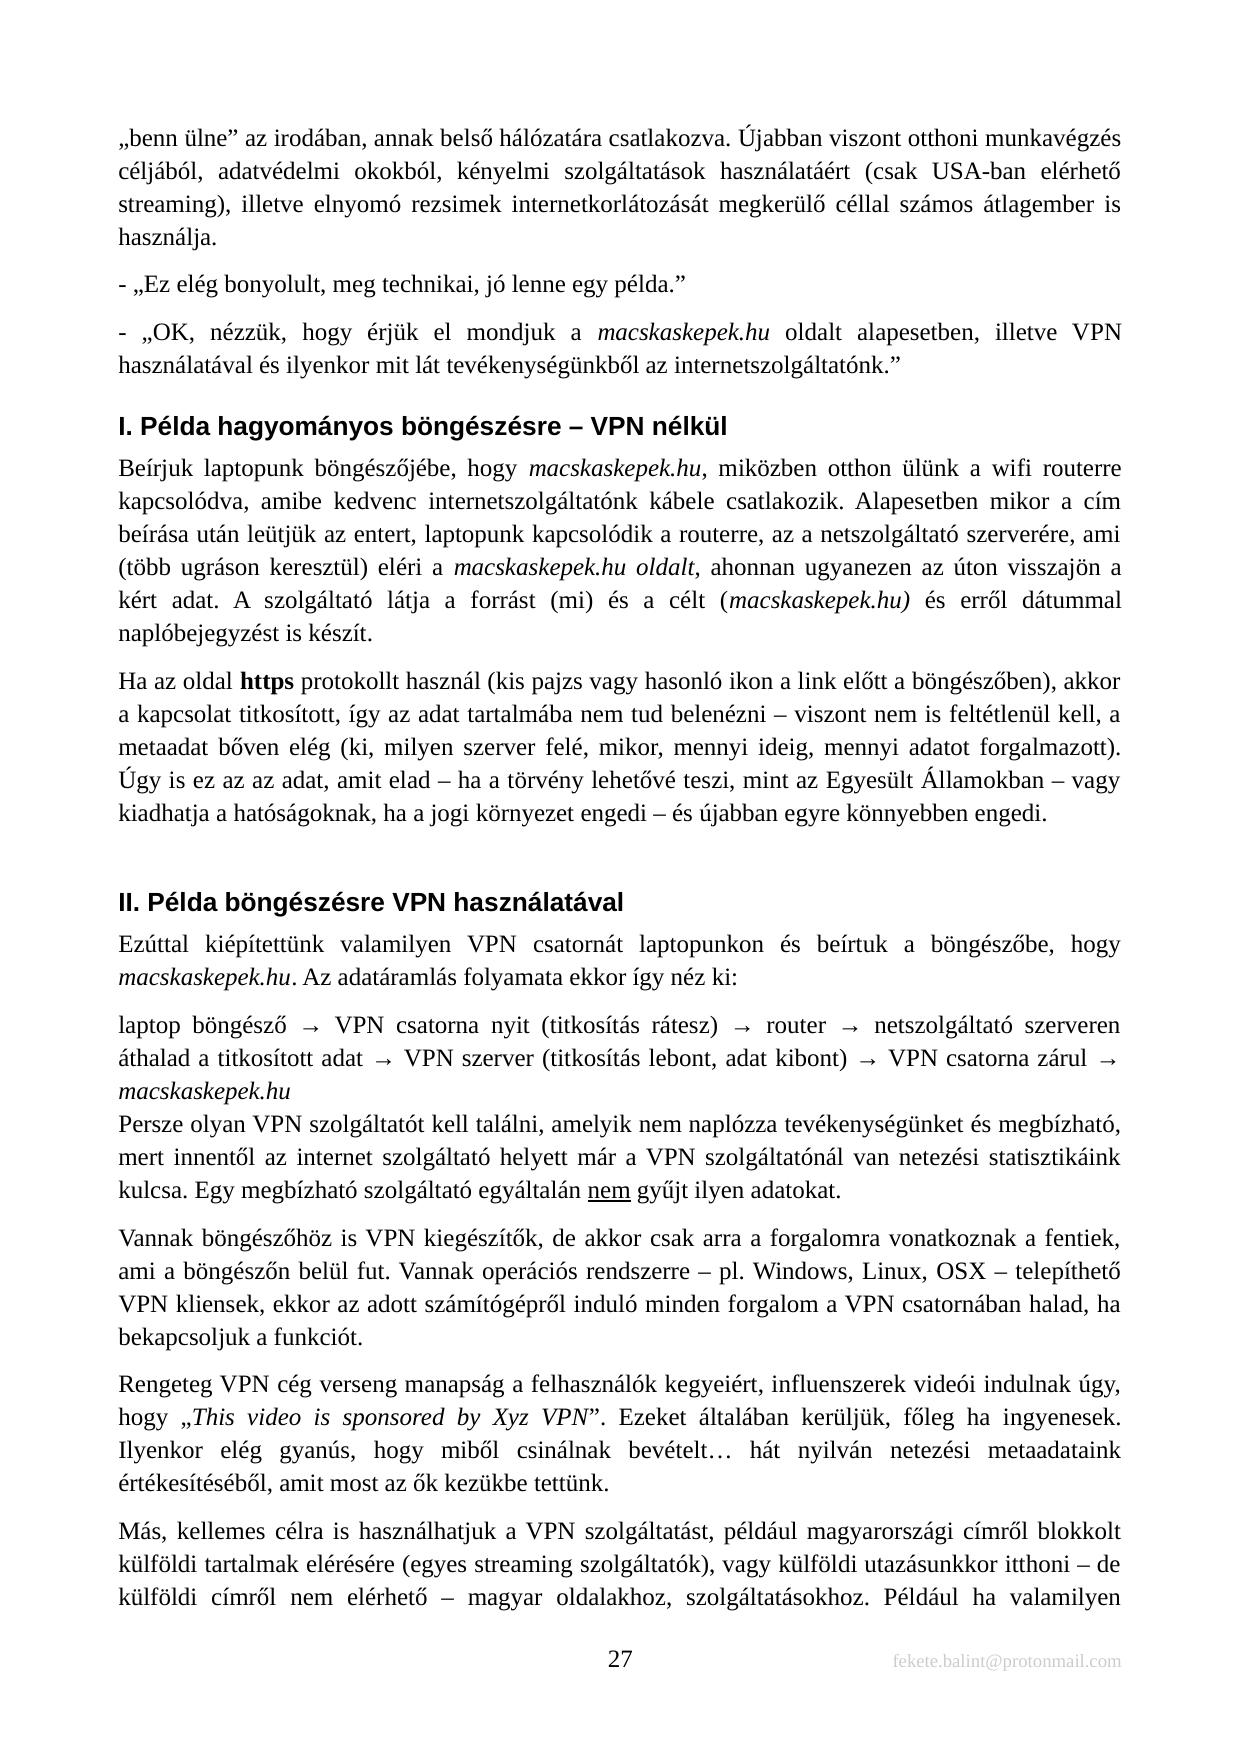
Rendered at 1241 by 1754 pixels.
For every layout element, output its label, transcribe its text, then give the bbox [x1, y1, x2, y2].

text Vannak böngészőhöz is VPN kiegészítők, de akkor csak arra a forgalomra vonatkoznak a fentiek, ami a böngészőn belül fut. Vannak operációs rendszerre – pl. Windows, Linux, OSX – telepíthető VPN kliensek, ekkor az adott számítógépről induló minden forgalom a VPN csatornában halad, ha bekapcsoljuk a funkciót. [118, 1223, 1122, 1351]
text Rengeteg VPN cég verseng manapság a felhasználók kegyeiért, influenszerek videói indulnak úgy, hogy „This video is sponsored by Xyz VPN”. Ezeket általában kerüljük, főleg ha ingyenesek. Ilyenkor elég gyanús, hogy miből csinálnak bevételt… hát nyilván netezési metaadataink értékesítéséből, amit most az ők kezükbe tettünk. [118, 1369, 1122, 1497]
text Ezúttal kiépítettünk valamilyen VPN csatornát laptopunkon és beírtuk a böngészőbe, hogy macskaskepek.hu. Az adatáramlás folyamata ekkor így néz ki: [118, 929, 1122, 991]
subtitle II. Példa böngészésre VPN használatával [118, 887, 1122, 917]
text Más, kellemes célra is használhatjuk a VPN szolgáltatást, például magyarországi címről blokkolt külföldi tartalmak elérésére (egyes streaming szolgáltatók), vagy külföldi utazásunkkor itthoni – de külföldi címről nem elérhető – magyar oldalakhoz, szolgáltatásokhoz. Például ha valamilyen [118, 1516, 1122, 1611]
subtitle I. Példa hagyományos böngészésre – VPN nélkül [118, 410, 1122, 441]
text Beírjuk laptopunk böngészőjébe, hogy macskaskepek.hu, miközben otthon ülünk a wifi routerre kapcsolódva, amibe kedvenc internetszolgáltatónk kábele csatlakozik. Alapesetben mikor a cím beírása után leütjük az entert, laptopunk kapcsolódik a routerre, az a netszolgáltató szerverére, ami (több ugráson keresztül) eléri a macskaskepek.hu oldalt, ahonnan ugyanezen az úton visszajön a kért adat. A szolgáltató látja a forrást (mi) és a célt (macskaskepek.hu) és erről dátummal naplóbejegyzést is készít. [118, 453, 1122, 647]
text laptop böngésző → VPN csatorna nyit (titkosítás rátesz) → router → netszolgáltató szerveren áthalad a titkosított adat → VPN szerver (titkosítás lebont, adat kibont) → VPN csatorna zárul → macskaskepek.hu Persze olyan VPN szolgáltatót kell találni, amelyik nem naplózza tevékenységünket és megbízható, mert innentől az internet szolgáltató helyett már a VPN szolgáltatónál van netezési statisztikáink kulcsa. Egy megbízható szolgáltató egyáltalán nem gyűjt ilyen adatokat. [118, 1010, 1122, 1204]
text - „Ez elég bonyolult, meg technikai, jó lenne egy példa.” [118, 269, 1122, 298]
text „benn ülne” az irodában, annak belső hálózatára csatlakozva. Újabban viszont otthoni munkavégzés céljából, adatvédelmi okokból, kényelmi szolgáltatások használatáért (csak USA-ban elérhető streaming), illetve elnyomó rezsimek internetkorlátozását megkerülő céllal számos átlagember is használja. [118, 123, 1122, 251]
text - „OK, nézzük, hogy érjük el mondjuk a macskaskepek.hu oldalt alapesetben, illetve VPN használatával és ilyenkor mit lát tevékenységünkből az internetszolgáltatónk.” [118, 317, 1122, 379]
text Ha az oldal https protokollt használ (kis pajzs vagy hasonló ikon a link előtt a böngészőben), akkor a kapcsolat titkosított, így az adat tartalmába nem tud belenézni – viszont nem is feltétlenül kell, a metaadat bőven elég (ki, milyen szerver felé, mikor, mennyi ideig, mennyi adatot forgalmazott). Úgy is ez az az adat, amit elad – ha a törvény lehetővé teszi, mint az Egyesült Államokban – vagy kiadhatja a hatóságoknak, ha a jogi környezet engedi – és újabban egyre könnyebben engedi. [118, 666, 1122, 827]
